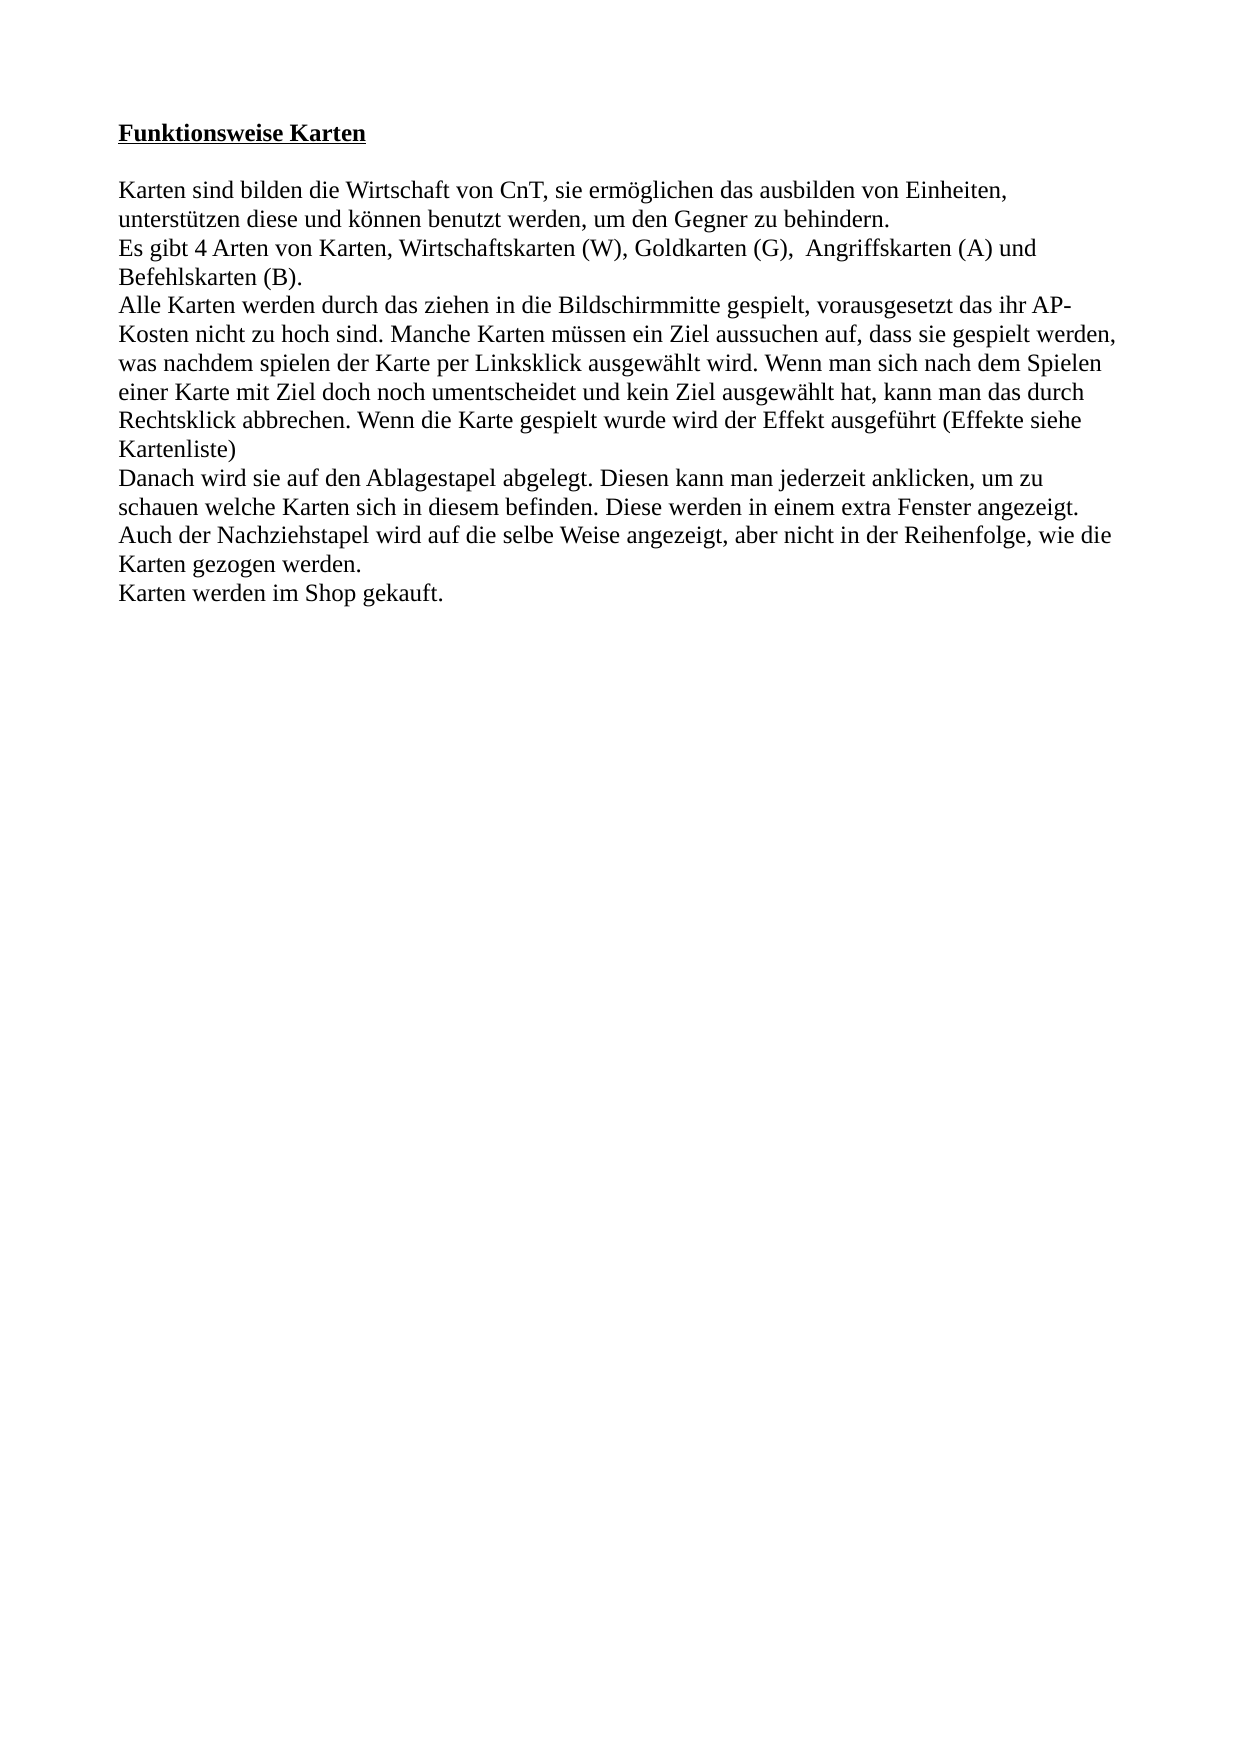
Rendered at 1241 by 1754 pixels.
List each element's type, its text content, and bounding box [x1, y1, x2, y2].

text Karten sind bilden die Wirtschaft von CnT, sie ermöglichen das ausbilden von Einheiten, unterstützen diese und können benutzt werden, um den Gegner zu behindern. [118, 176, 1122, 233]
text Funktionsweise Karten [118, 118, 1122, 147]
text Karten werden im Shop gekauft. [118, 578, 1122, 607]
text Es gibt 4 Arten von Karten, Wirtschaftskarten (W), Goldkarten (G), Angriffskarten (A) und Befehlskarten (B). [118, 233, 1122, 291]
text Danach wird sie auf den Ablagestapel abgelegt. Diesen kann man jederzeit anklicken, um zu schauen welche Karten sich in diesem befinden. Diese werden in einem extra Fenster angezeigt. [118, 463, 1122, 521]
text Auch der Nachziehstapel wird auf die selbe Weise angezeigt, aber nicht in der Reihenfolge, wie die Karten gezogen werden. [118, 521, 1122, 578]
text Alle Karten werden durch das ziehen in die Bildschirmmitte gespielt, vorausgesetzt das ihr AP-Kosten nicht zu hoch sind. Manche Karten müssen ein Ziel aussuchen auf, dass sie gespielt werden, was nachdem spielen der Karte per Linksklick ausgewählt wird. Wenn man sich nach dem Spielen einer Karte mit Ziel doch noch umentscheidet und kein Ziel ausgewählt hat, kann man das durch Rechtsklick abbrechen. Wenn die Karte gespielt wurde wird der Effekt ausgeführt (Effekte siehe Kartenliste) [118, 291, 1122, 463]
